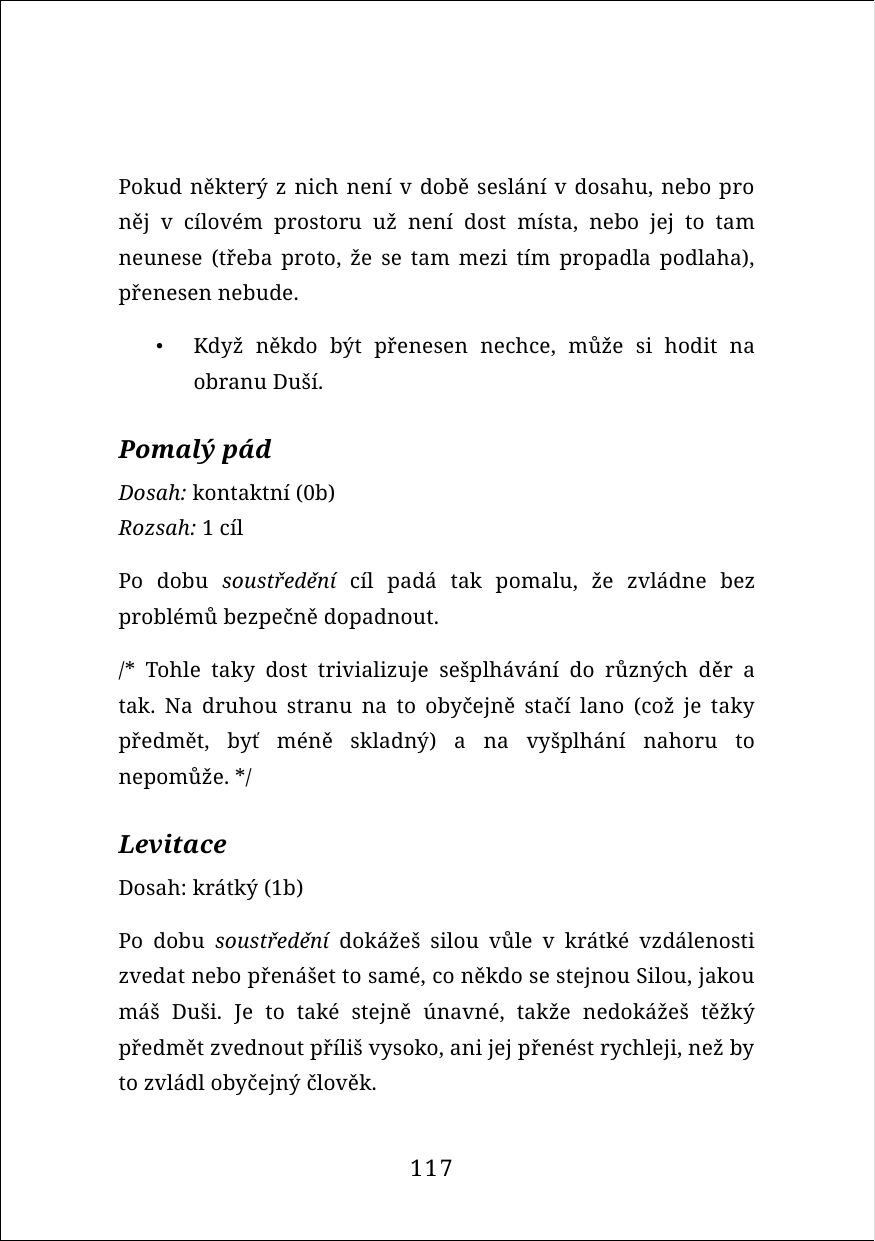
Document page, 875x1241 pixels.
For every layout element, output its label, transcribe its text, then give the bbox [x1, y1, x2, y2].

text /* Tohle taky dost trivializuje sešplhávání do různých děr a tak. Na druhou stranu na to obyčejně stačí lano (což je taky předmět, byť méně skladný) a na vyšplhání nahoru to nepomůže. */ [118, 655, 756, 790]
text Pokud některý z nich není v době seslání v dosahu, nebo pro něj v cílovém prostoru už není dost místa, nebo jej to tam neunese (třeba proto, že se tam mezi tím propadla podlaha), přenesen nebude. [118, 172, 756, 307]
text Dosah: kontaktní (0b) Rozsah: 1 cíl [118, 478, 756, 542]
list Když někdo být přenesen nechce, může si hodit na obranu Duší. [156, 332, 756, 396]
subtitle Levitace [118, 827, 756, 861]
text Dosah: krátký (1b) [118, 873, 756, 901]
text Po dobu soustředění cíl padá tak pomalu, že zvládne bez problémů bezpečně dopadnout. [118, 567, 756, 631]
text Po dobu soustředění dokážeš silou vůle v krátké vzdálenosti zvedat nebo přenášet to samé, co někdo se stejnou Silou, jakou máš Duši. Je to také stejně únavné, takže nedokážeš těžký předmět zvednout příliš vysoko, ani jej přenést rychleji, než by to zvládl obyčejný člověk. [118, 926, 756, 1097]
subtitle Pomalý pád [118, 432, 756, 466]
